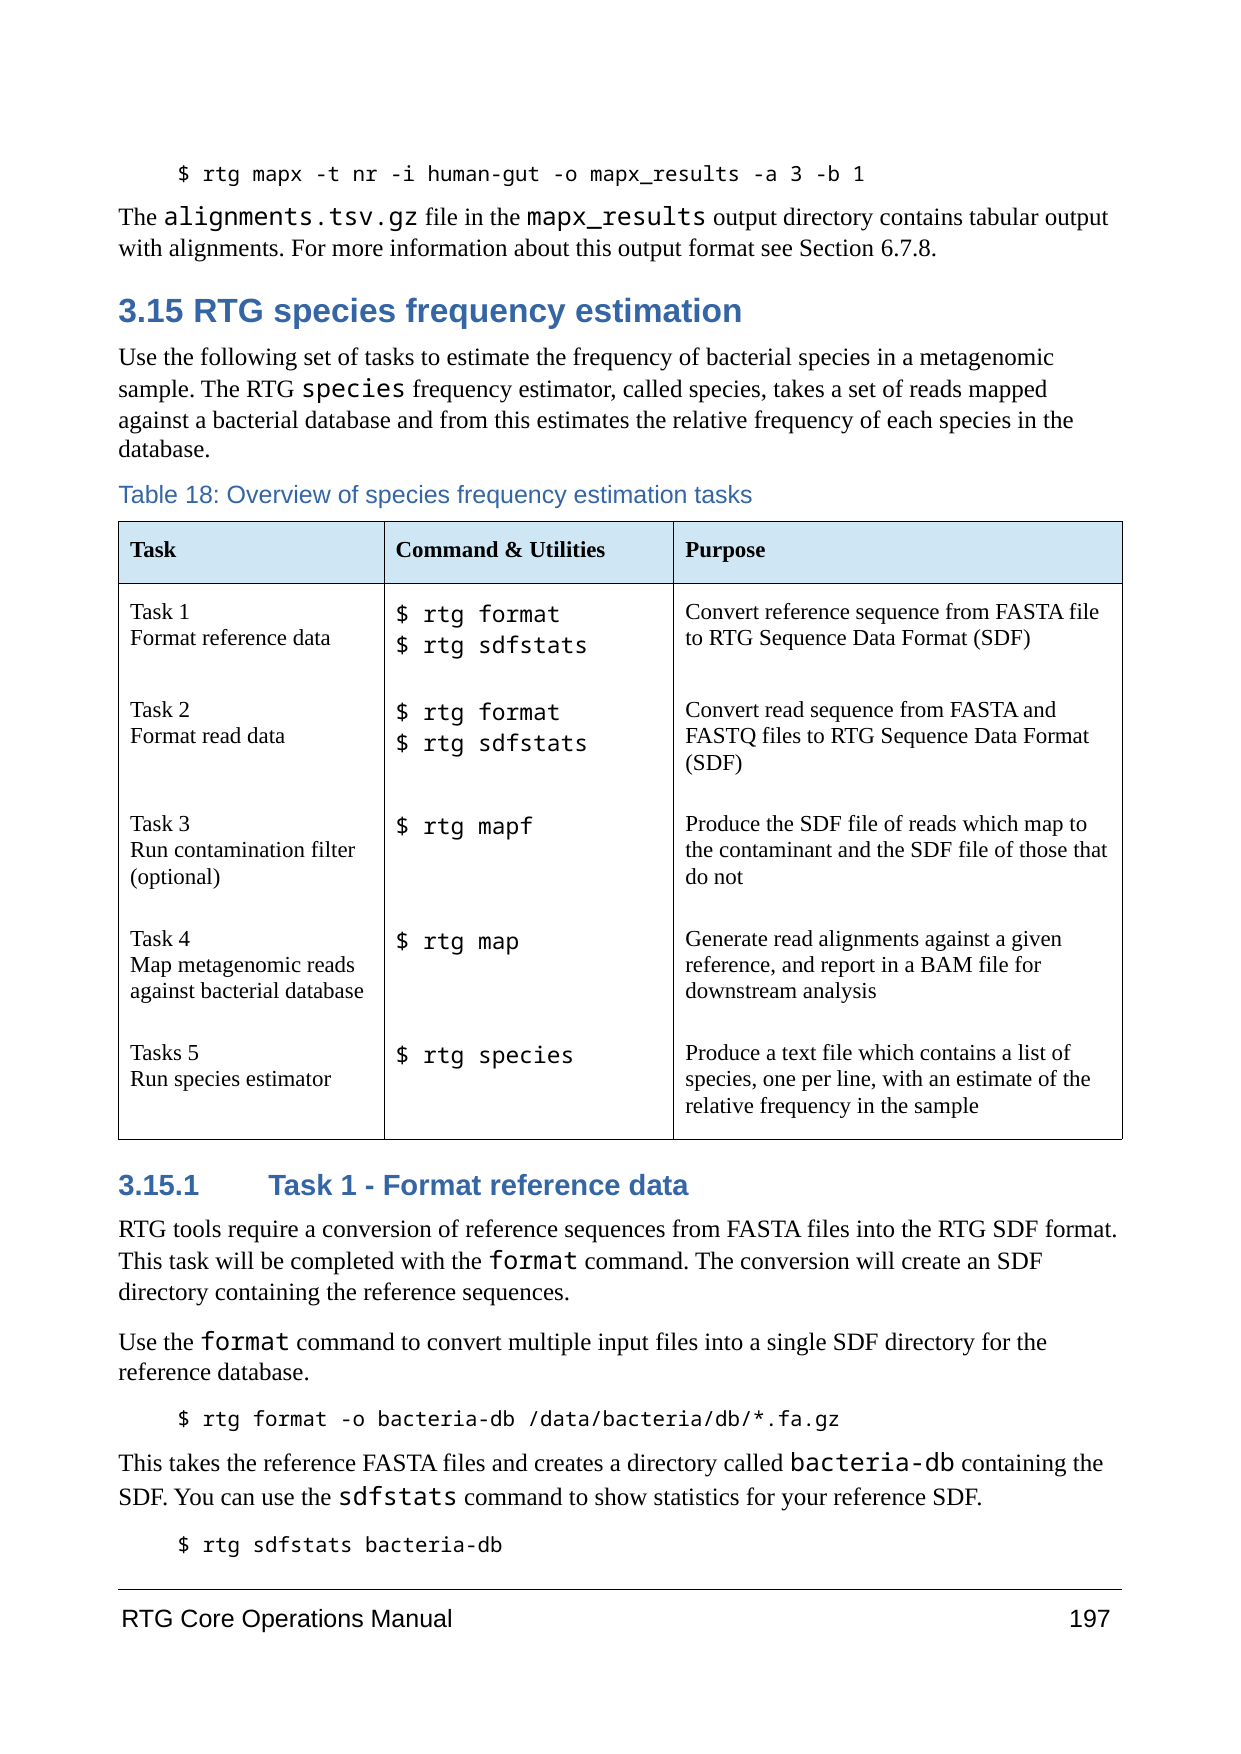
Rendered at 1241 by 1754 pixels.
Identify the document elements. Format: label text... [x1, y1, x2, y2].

table_cell Task 3 Run contamination filter (optional) [119, 796, 384, 910]
table_cell Task 1 Format reference data [119, 584, 384, 681]
subtitle RTG species frequency estimation [118, 291, 1122, 330]
table_cell Tasks 5 Run species estimator [119, 1024, 384, 1139]
table_cell $ rtg format $ rtg sdfstats [385, 584, 673, 681]
table_cell $ rtg species [385, 1024, 673, 1139]
table_header Purpose [674, 522, 1122, 583]
table_cell Convert read sequence from FASTA and FASTQ files to RTG Sequence Data Format (SDF) [674, 681, 1122, 796]
text Table 18: Overview of species frequency estimation tasks [118, 480, 1122, 509]
text Use the format command to convert multiple input files into a single SDF directory for the reference database. [118, 1323, 1122, 1386]
table_cell $ rtg mapf [385, 796, 673, 910]
text Use the following set of tasks to estimate the frequency of bacterial species in a metagenomic sample. The RTG species frequency estimator, called species, takes a set of reads mapped against a bacterial database and from this estimates the relative frequency of each species in the database. [118, 342, 1122, 462]
table_cell Convert reference sequence from FASTA file to RTG Sequence Data Format (SDF) [674, 584, 1122, 681]
table_header Task [119, 522, 384, 583]
table_cell $ rtg map [385, 910, 673, 1024]
text The alignments.tsv.gz file in the mapx_results output directory contains tabular output with alignments. For more information about this output format see Section 6.7.8. [118, 199, 1122, 262]
subtitle Task 1 - Format reference data [118, 1168, 1122, 1202]
table_cell Generate read alignments against a given reference, and report in a BAM file for downstream analysis [674, 910, 1122, 1024]
table_cell Produce the SDF file of reads which map to the contaminant and the SDF file of those that do not [674, 796, 1122, 910]
text This takes the reference FASTA files and creates a directory called bacteria-db containing the SDF. You can use the sdfstats command to show statistics for your reference SDF. [118, 1444, 1122, 1512]
table_cell $ rtg format $ rtg sdfstats [385, 681, 673, 796]
table_cell Produce a text file which contains a list of species, one per line, with an estimate of the relative frequency in the sample [674, 1024, 1122, 1139]
table_cell Task 2 Format read data [119, 681, 384, 796]
text RTG tools require a conversion of reference sequences from FASTA files into the RTG SDF format. This task will be completed with the format command. The conversion will create an SDF directory containing the reference sequences. [118, 1214, 1122, 1306]
text $ rtg sdfstats bacteria-db [177, 1530, 1122, 1558]
table_header Command & Utilities [385, 522, 673, 583]
text $ rtg mapx -t nr -i human-gut -o mapx_results -a 3 -b 1 [177, 159, 1122, 187]
text $ rtg format -o bacteria-db /data/bacteria/db/*.fa.gz [177, 1404, 1122, 1432]
table_cell Task 4 Map metagenomic reads against bacterial database [119, 910, 384, 1024]
